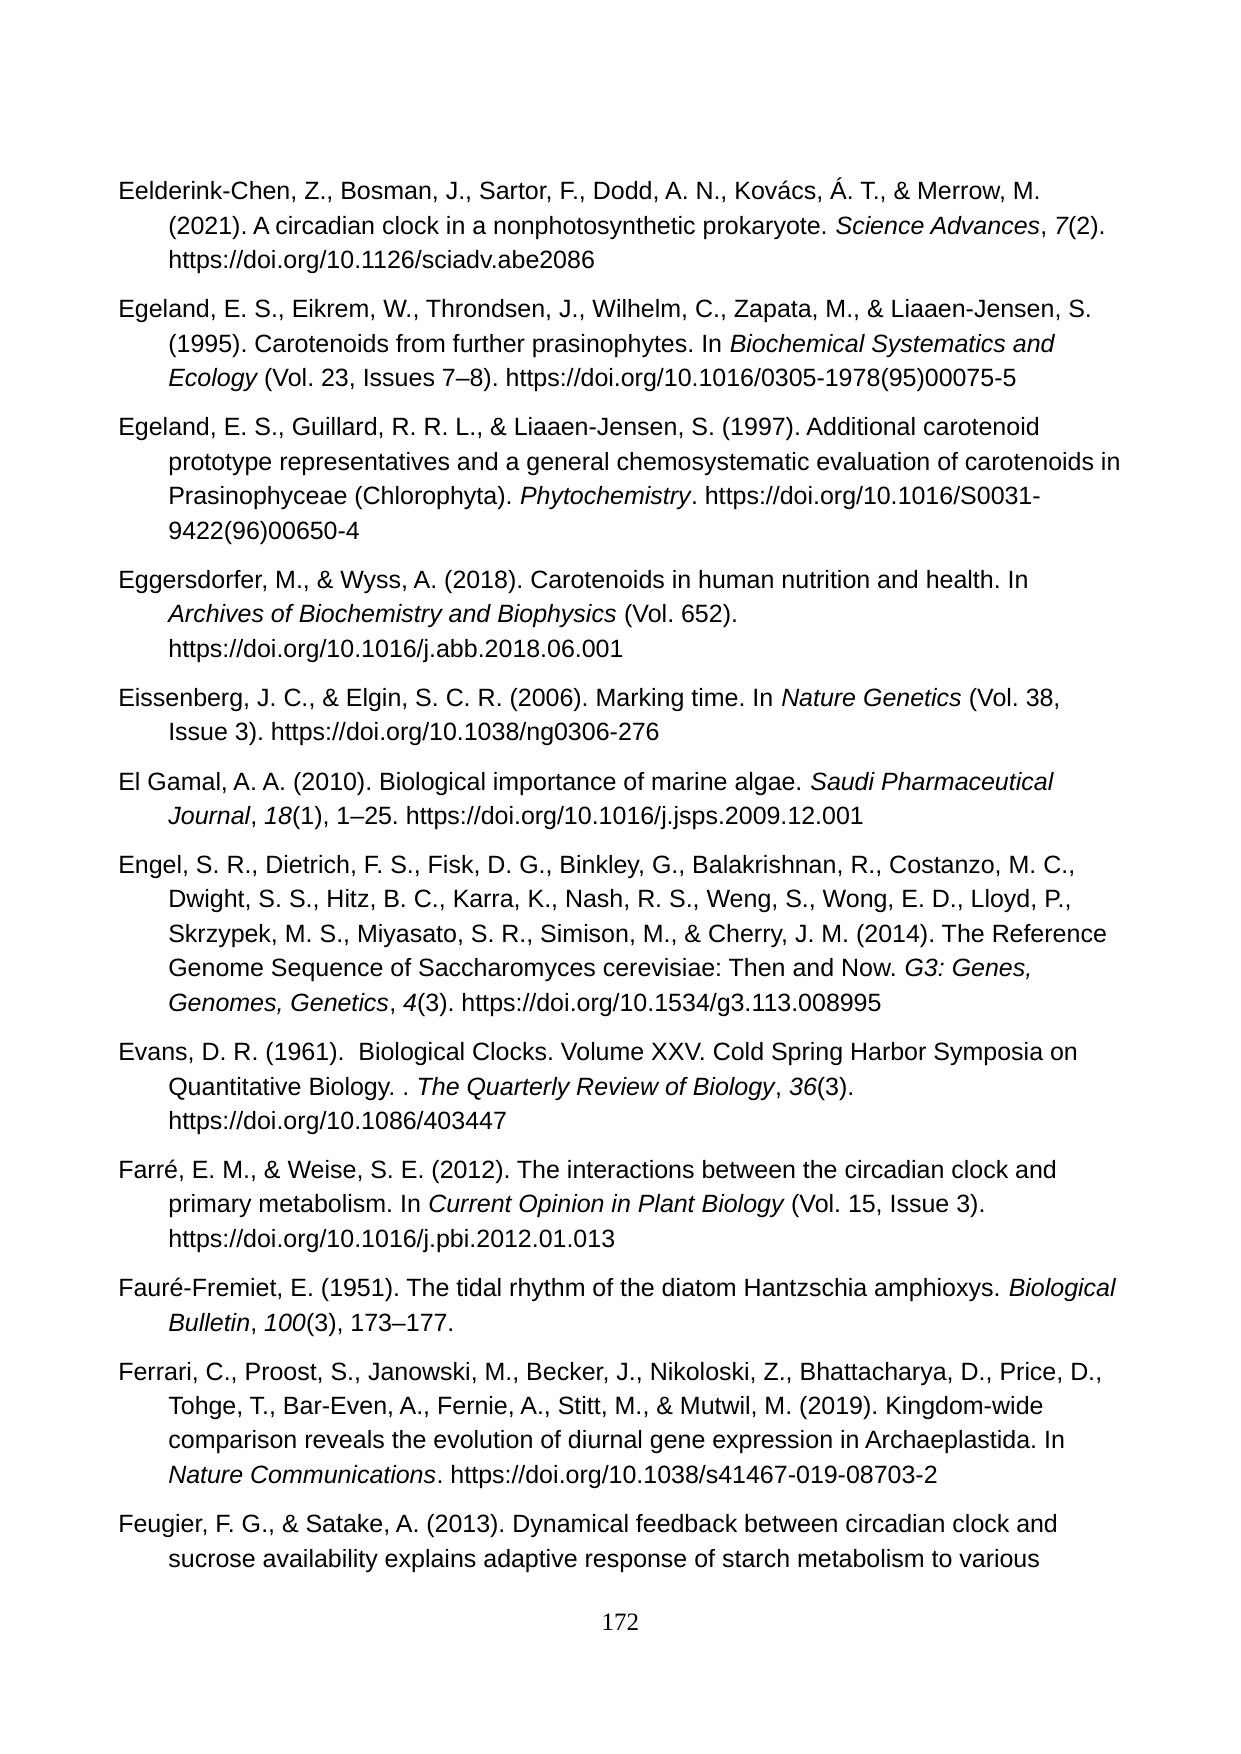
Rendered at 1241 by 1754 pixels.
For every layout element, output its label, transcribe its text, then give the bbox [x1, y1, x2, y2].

text Egeland, E. S., Guillard, R. R. L., & Liaaen-Jensen, S. (1997). Additional carotenoid prototype representatives and a general chemosystematic evaluation of carotenoids in Prasinophyceae (Chlorophyta). Phytochemistry. https://doi.org/10.1016/S0031-9422(96)00650-4 [118, 412, 1122, 544]
text Ferrari, C., Proost, S., Janowski, M., Becker, J., Nikoloski, Z., Bhattacharya, D., Price, D., Tohge, T., Bar-Even, A., Fernie, A., Stitt, M., & Mutwil, M. (2019). Kingdom-wide comparison reveals the evolution of diurnal gene expression in Archaeplastida. In Nature Communications. https://doi.org/10.1038/s41467-019-08703-2 [118, 1357, 1122, 1489]
text El Gamal, A. A. (2010). Biological importance of marine algae. Saudi Pharmaceutical Journal, 18(1), 1–25. https://doi.org/10.1016/j.jsps.2009.12.001 [118, 766, 1122, 830]
text Eelderink-Chen, Z., Bosman, J., Sartor, F., Dodd, A. N., Kovács, Á. T., & Merrow, M. (2021). A circadian clock in a nonphotosynthetic prokaryote. Science Advances, 7(2). https://doi.org/10.1126/sciadv.abe2086 [118, 176, 1122, 274]
text Eggersdorfer, M., & Wyss, A. (2018). Carotenoids in human nutrition and health. In Archives of Biochemistry and Biophysics (Vol. 652). https://doi.org/10.1016/j.abb.2018.06.001 [118, 565, 1122, 663]
text Evans, D. R. (1961). Biological Clocks. Volume XXV. Cold Spring Harbor Symposia on Quantitative Biology. . The Quarterly Review of Biology, 36(3). https://doi.org/10.1086/403447 [118, 1037, 1122, 1135]
text Egeland, E. S., Eikrem, W., Throndsen, J., Wilhelm, C., Zapata, M., & Liaaen-Jensen, S. (1995). Carotenoids from further prasinophytes. In Biochemical Systematics and Ecology (Vol. 23, Issues 7–8). https://doi.org/10.1016/0305-1978(95)00075-5 [118, 294, 1122, 392]
text Eissenberg, J. C., & Elgin, S. C. R. (2006). Marking time. In Nature Genetics (Vol. 38, Issue 3). https://doi.org/10.1038/ng0306-276 [118, 683, 1122, 746]
text Feugier, F. G., & Satake, A. (2013). Dynamical feedback between circadian clock and sucrose availability explains adaptive response of starch metabolism to various [118, 1509, 1122, 1572]
text Fauré-Fremiet, E. (1951). The tidal rhythm of the diatom Hantzschia amphioxys. Biological Bulletin, 100(3), 173–177. [118, 1273, 1122, 1336]
text Engel, S. R., Dietrich, F. S., Fisk, D. G., Binkley, G., Balakrishnan, R., Costanzo, M. C., Dwight, S. S., Hitz, B. C., Karra, K., Nash, R. S., Weng, S., Wong, E. D., Lloyd, P., Skrzypek, M. S., Miyasato, S. R., Simison, M., & Cherry, J. M. (2014). The Reference Genome Sequence of Saccharomyces cerevisiae: Then and Now. G3: Genes, Genomes, Genetics, 4(3). https://doi.org/10.1534/g3.113.008995 [118, 850, 1122, 1017]
text Farré, E. M., & Weise, S. E. (2012). The interactions between the circadian clock and primary metabolism. In Current Opinion in Plant Biology (Vol. 15, Issue 3). https://doi.org/10.1016/j.pbi.2012.01.013 [118, 1155, 1122, 1253]
